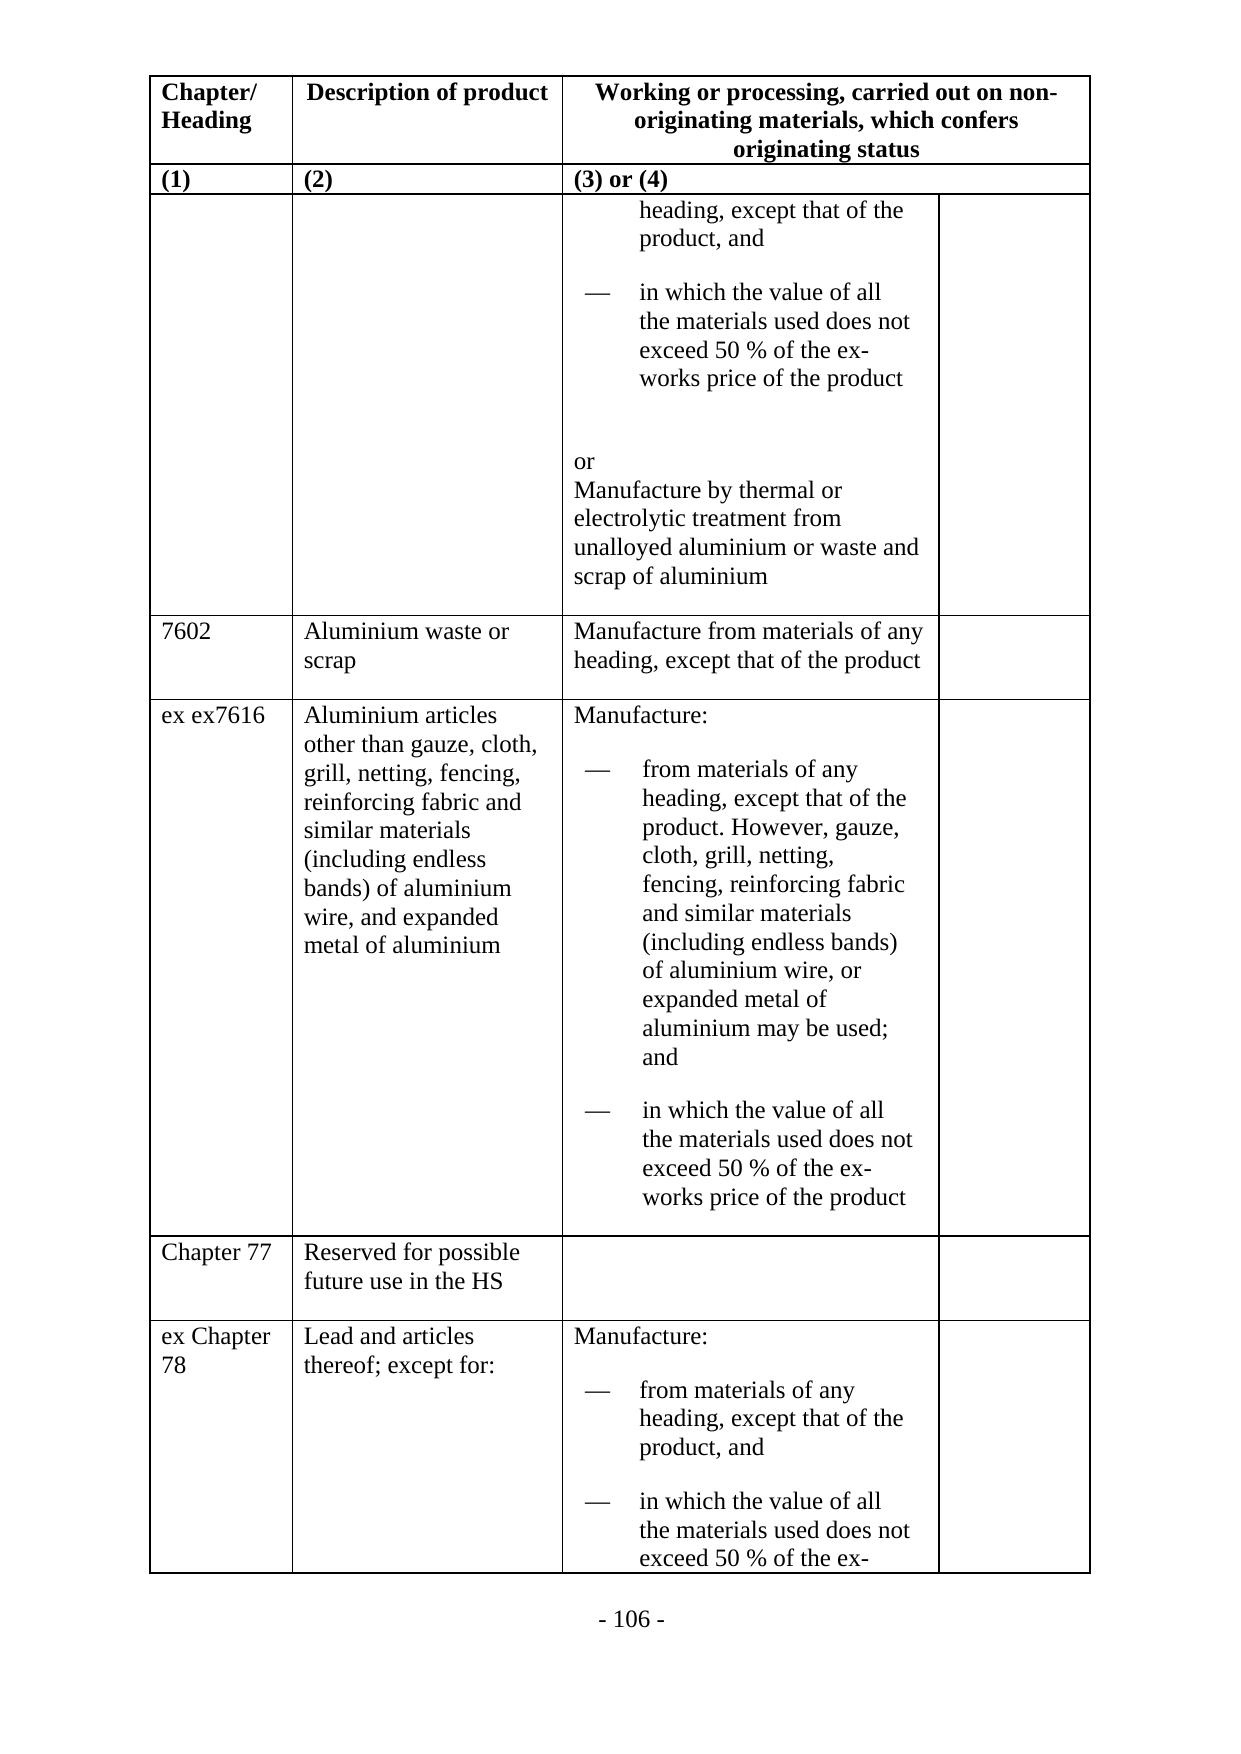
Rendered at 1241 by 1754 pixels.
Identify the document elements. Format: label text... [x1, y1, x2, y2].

table_cell [940, 1237, 1089, 1319]
table_header [574, 195, 628, 277]
table_cell — [574, 1486, 628, 1572]
table_cell [563, 1237, 938, 1319]
table_header heading, except that of the product, and [628, 195, 928, 277]
table_header Description of product [293, 77, 562, 163]
table_cell or Manufacture by thermal or electrolytic treatment from unalloyed aluminium or waste and scrap of aluminium [563, 195, 938, 615]
table_cell [151, 195, 292, 615]
table_cell ex ex7616 [151, 700, 292, 1235]
table_cell [293, 195, 562, 615]
table_cell Aluminium articles other than gauze, cloth, grill, netting, fencing, reinforcing fabric and similar materials (including endless bands) of aluminium wire, and expanded metal of aluminium [293, 700, 562, 1235]
table_cell ex Chapter 78 [151, 1321, 292, 1572]
table_header — [574, 1375, 628, 1486]
table_cell — [574, 1095, 631, 1235]
table_cell [940, 1321, 1089, 1572]
table_cell in which the value of all the materials used does not exceed 50 % of the ex-works price of the product [628, 277, 928, 417]
table_cell 7602 [151, 616, 292, 699]
table_header — [574, 754, 631, 1095]
table_cell in which the value of all the materials used does not exceed 50 % of the ex-works price of the product [631, 1095, 928, 1235]
table_cell — [574, 277, 628, 417]
table_header Working or processing, carried out on non-originating materials, which confers originating status [563, 77, 1089, 163]
table_cell (2) [293, 165, 562, 193]
table_cell Manufacture from materials of any heading, except that of the product [563, 616, 938, 699]
table_cell (3) or (4) [563, 165, 1089, 193]
table_cell Lead and articles thereof; except for: [293, 1321, 562, 1572]
table_cell Manufacture: [563, 1321, 938, 1572]
table_cell Reserved for possible future use in the HS [293, 1237, 562, 1319]
table_header Chapter/ Heading [151, 77, 292, 163]
table_cell [940, 195, 1089, 615]
table_cell in which the value of all the materials used does not exceed 50 % of the ex- [628, 1486, 928, 1572]
table_cell Chapter 77 [151, 1237, 292, 1319]
table_header from materials of any heading, except that of the product, and [628, 1375, 928, 1486]
table_cell Aluminium waste or scrap [293, 616, 562, 699]
table_cell [940, 700, 1089, 1235]
table_cell [940, 616, 1089, 699]
table_cell Manufacture: [563, 700, 938, 1235]
table_cell (1) [151, 165, 292, 193]
table_header from materials of any heading, except that of the product. However, gauze, cloth, grill, netting, fencing, reinforcing fabric and similar materials (including endless bands) of aluminium wire, or expanded metal of aluminium may be used; and [631, 754, 928, 1095]
